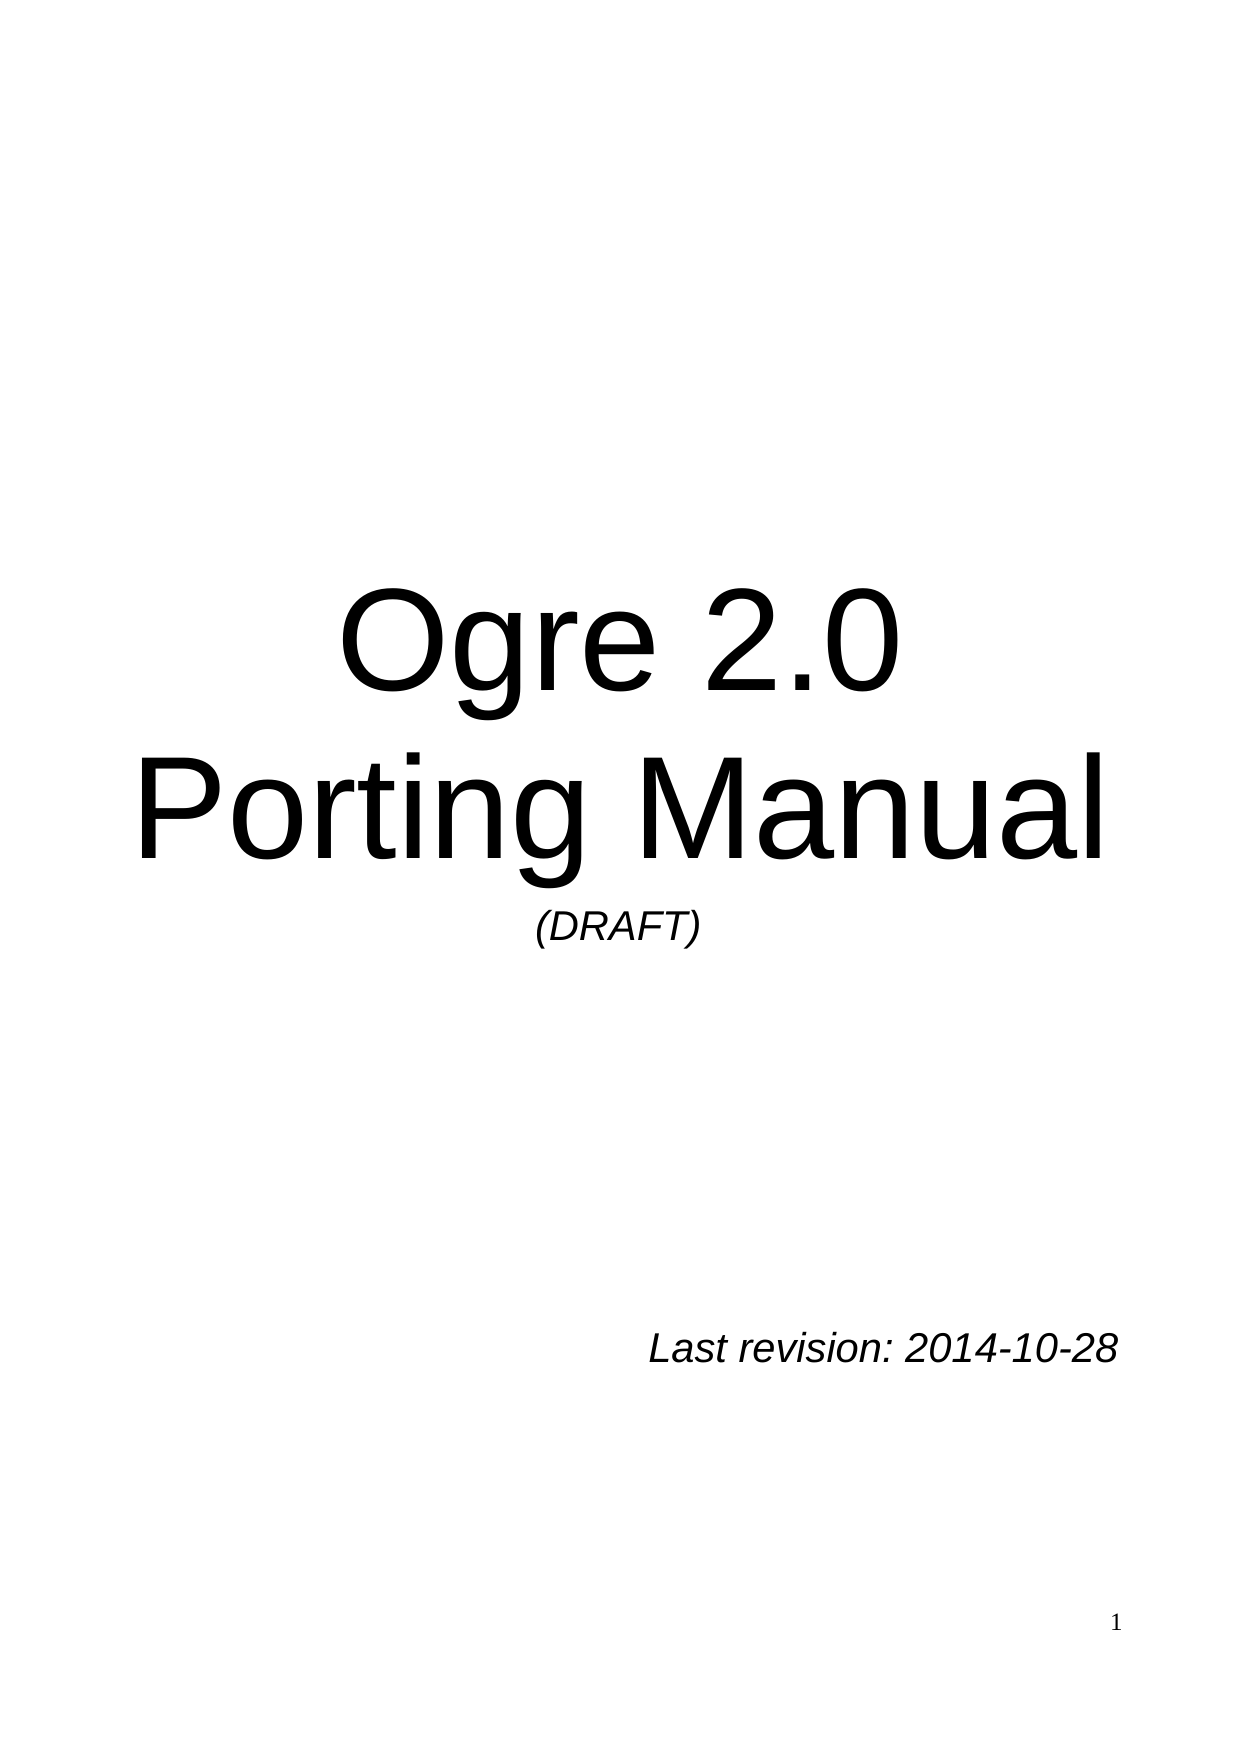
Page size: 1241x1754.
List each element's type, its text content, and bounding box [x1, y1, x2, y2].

subtitle Ogre 2.0 Porting Manual [118, 553, 1122, 889]
text (DRAFT) [118, 901, 1122, 949]
text Last revision: 2014-10-28 [118, 1323, 1122, 1371]
